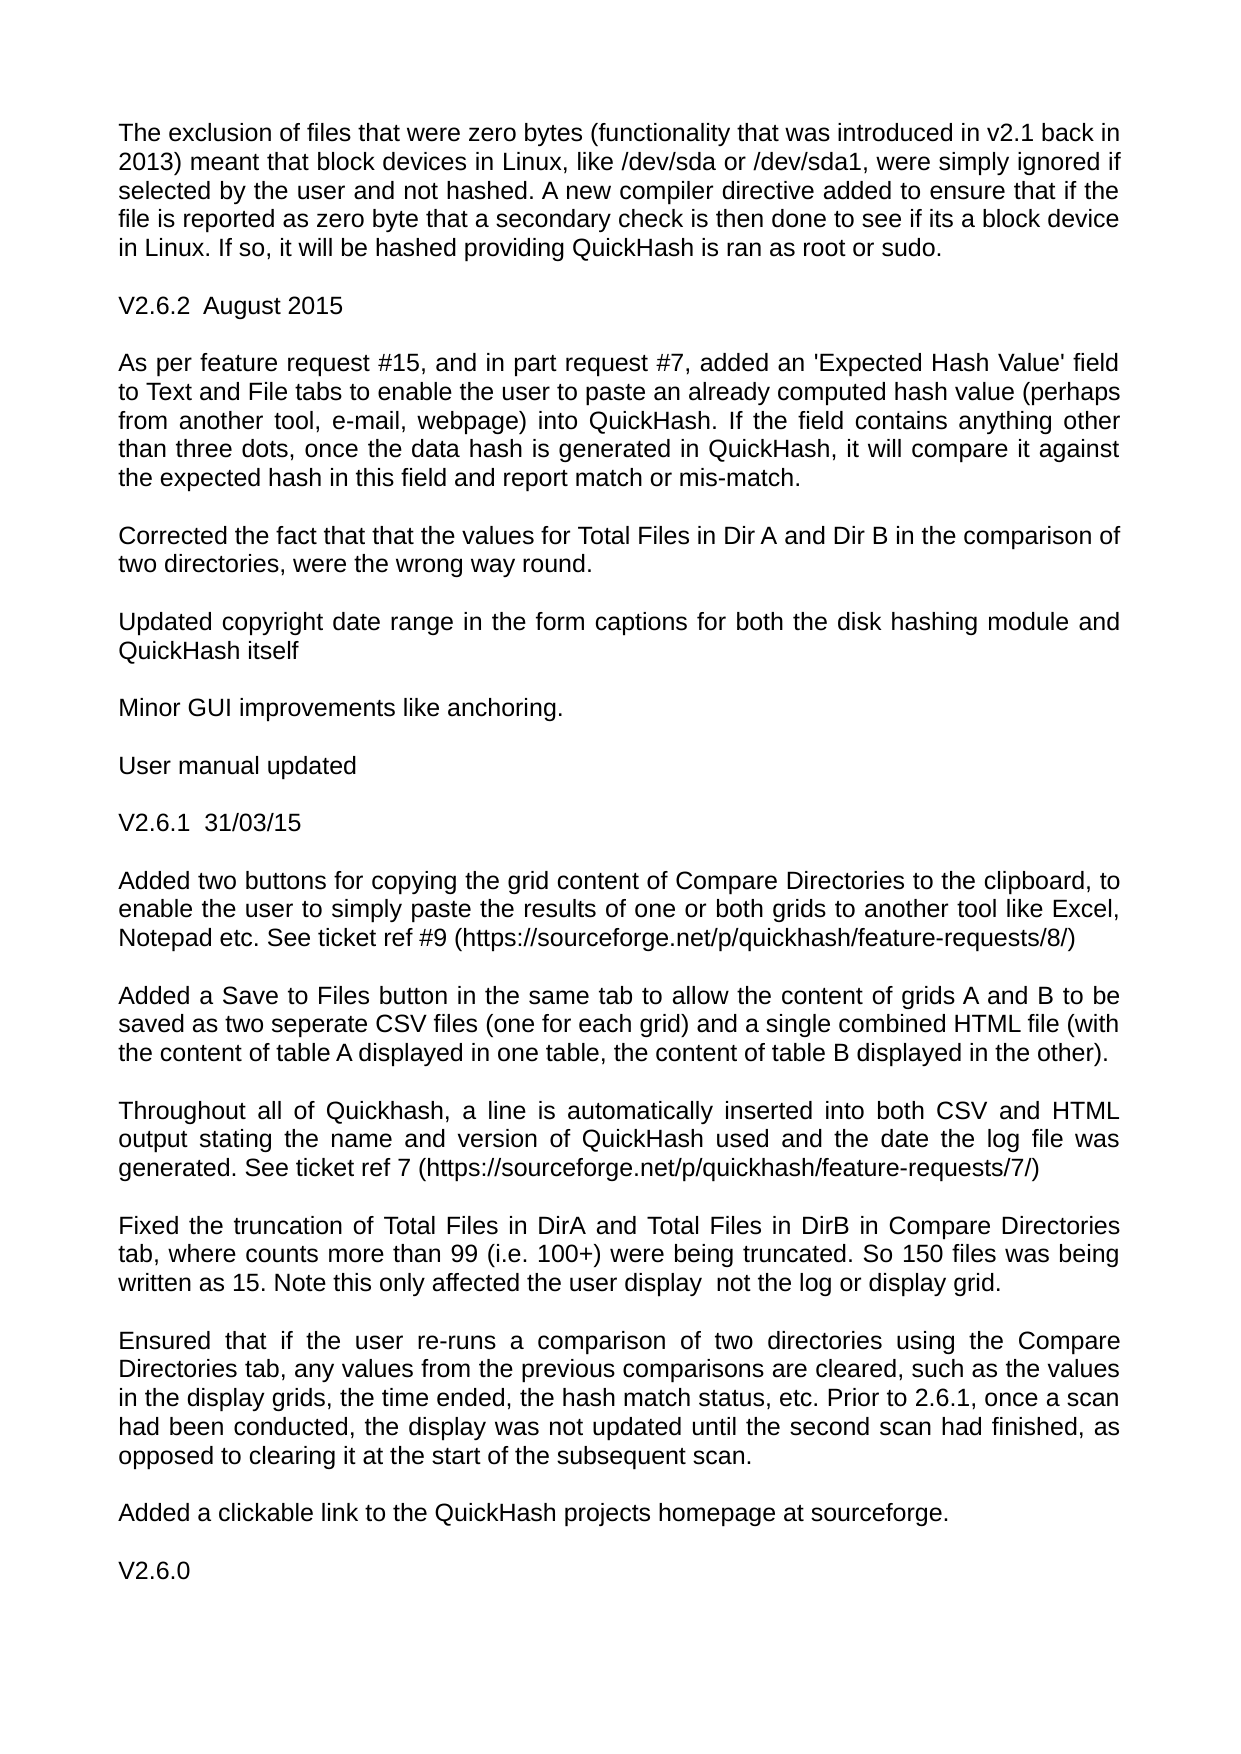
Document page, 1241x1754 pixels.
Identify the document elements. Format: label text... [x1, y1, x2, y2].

text Updated copyright date range in the form captions for both the disk hashing module and QuickHash itself [118, 607, 1122, 664]
text Corrected the fact that that the values for Total Files in Dir A and Dir B in the comparison of two directories, were the wrong way round. [118, 521, 1122, 578]
text Added a clickable link to the QuickHash projects homepage at sourceforge. [118, 1498, 1122, 1527]
text V2.6.0 [118, 1556, 1122, 1584]
text Ensured that if the user re-runs a comparison of two directories using the Compare Directories tab, any values from the previous comparisons are cleared, such as the values in the display grids, the time ended, the hash match status, etc. Prior to 2.6.1, once a scan had been conducted, the display was not updated until the second scan had finished, as opposed to clearing it at the start of the subsequent scan. [118, 1326, 1122, 1469]
text The exclusion of files that were zero bytes (functionality that was introduced in v2.1 back in 2013) meant that block devices in Linux, like /dev/sda or /dev/sda1, were simply ignored if selected by the user and not hashed. A new compiler directive added to ensure that if the file is reported as zero byte that a secondary check is then done to see if its a block device in Linux. If so, it will be hashed providing QuickHash is ran as root or sudo. [118, 118, 1122, 262]
text As per feature request #15, and in part request #7, added an 'Expected Hash Value' field to Text and File tabs to enable the user to paste an already computed hash value (perhaps from another tool, e-mail, webpage) into QuickHash. If the field contains anything other than three dots, once the data hash is generated in QuickHash, it will compare it against the expected hash in this field and report match or mis-match. [118, 348, 1122, 492]
text Added a Save to Files button in the same tab to allow the content of grids A and B to be saved as two seperate CSV files (one for each grid) and a single combined HTML file (with the content of table A displayed in one table, the content of table B displayed in the other). [118, 981, 1122, 1067]
text User manual updated [118, 751, 1122, 779]
text Fixed the truncation of Total Files in DirA and Total Files in DirB in Compare Directories tab, where counts more than 99 (i.e. 100+) were being truncated. So 150 files was being written as 15. Note this only affected the user display  not the log or display grid. [118, 1211, 1122, 1297]
text V2.6.2  August 2015 [118, 291, 1122, 319]
text Added two buttons for copying the grid content of Compare Directories to the clipboard, to enable the user to simply paste the results of one or both grids to another tool like Excel, Notepad etc. See ticket ref #9 (https://sourceforge.net/p/quickhash/feature-requests/8/) [118, 866, 1122, 952]
text Minor GUI improvements like anchoring. [118, 693, 1122, 722]
text Throughout all of Quickhash, a line is automatically inserted into both CSV and HTML output stating the name and version of QuickHash used and the date the log file was generated. See ticket ref 7 (https://sourceforge.net/p/quickhash/feature-requests/7/) [118, 1096, 1122, 1182]
text V2.6.1  31/03/15 [118, 808, 1122, 837]
